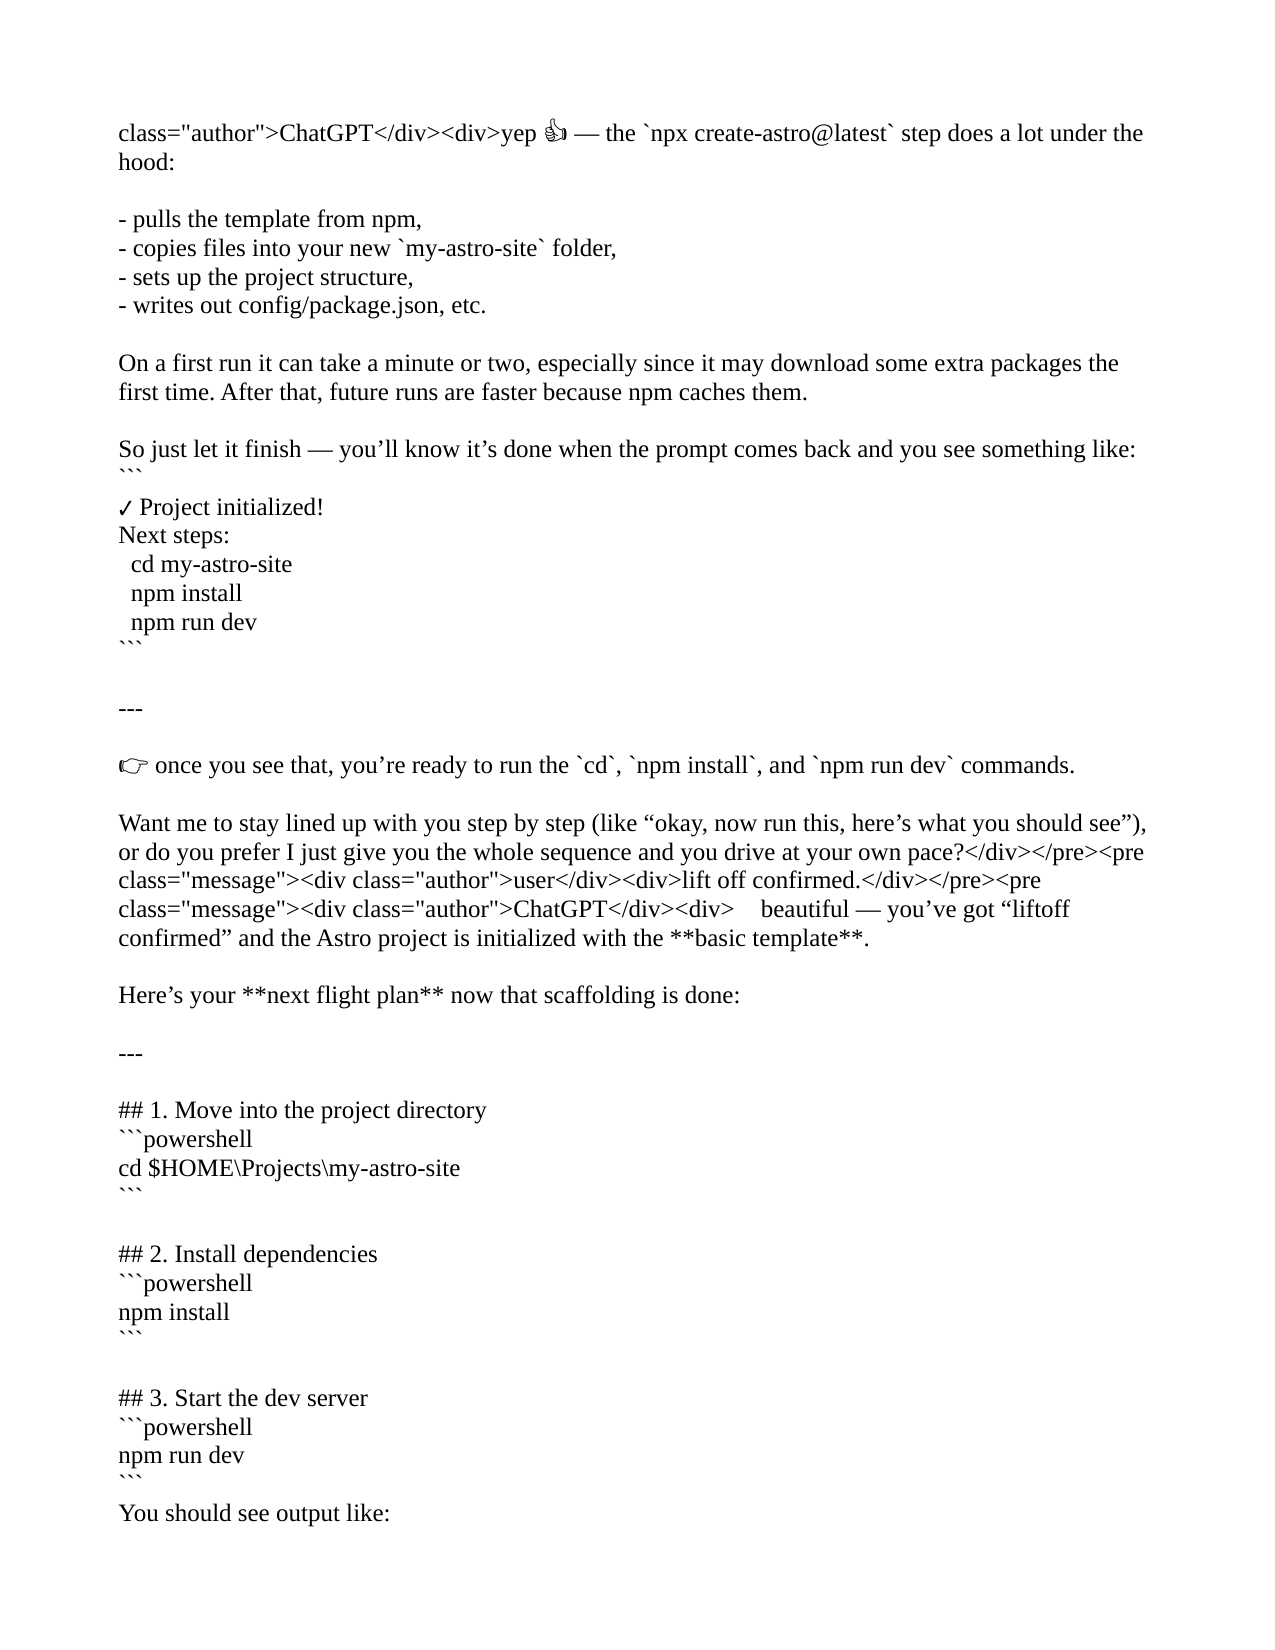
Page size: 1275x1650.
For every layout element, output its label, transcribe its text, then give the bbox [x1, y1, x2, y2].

text Next steps: [118, 521, 1157, 549]
text cd $HOME\Projects\my-astro-site [118, 1153, 1157, 1182]
text You should see output like: [118, 1498, 1157, 1527]
text ``` [118, 463, 1157, 492]
text ```powershell [118, 1124, 1157, 1153]
text - sets up the project structure, [118, 262, 1157, 291]
text ## 2. Install dependencies [118, 1239, 1157, 1268]
text ``` [118, 1326, 1157, 1354]
text npm run dev [118, 607, 1157, 636]
text ## 1. Move into the project directory [118, 1096, 1157, 1124]
text So just let it finish — you’ll know it’s done when the prompt comes back and you see something like: [118, 434, 1157, 463]
text --- [118, 1038, 1157, 1067]
text ## 3. Start the dev server [118, 1383, 1157, 1412]
text npm install [118, 1297, 1157, 1326]
text - copies files into your new `my-astro-site` folder, [118, 233, 1157, 262]
text Here’s your **next flight plan** now that scaffolding is done: [118, 981, 1157, 1009]
text - writes out config/package.json, etc. [118, 291, 1157, 319]
text ```powershell [118, 1412, 1157, 1441]
text ``` [118, 1469, 1157, 1498]
text Want me to stay lined up with you step by step (like “okay, now run this, here’s what you should see”), or do you prefer I just give you the whole sequence and you drive at your own pace?</div></pre><pre class="message"><div class="author">user</div><div>lift off confirmed.</div></pre><pre class="message"><div class="author">ChatGPT</div><div>🚀 beautiful — you’ve got “liftoff confirmed” and the Astro project is initialized with the **basic template**. [118, 808, 1157, 952]
text ``` [118, 636, 1157, 664]
text ```powershell [118, 1268, 1157, 1297]
text - pulls the template from npm, [118, 204, 1157, 233]
text ✔ Project initialized! [118, 492, 1157, 521]
text ``` [118, 1182, 1157, 1211]
text --- [118, 693, 1157, 722]
text 👉 once you see that, you’re ready to run the `cd`, `npm install`, and `npm run dev` commands. [118, 751, 1157, 779]
text npm install [118, 578, 1157, 607]
text On a first run it can take a minute or two, especially since it may download some extra packages the first time. After that, future runs are faster because npm caches them. [118, 348, 1157, 406]
text npm run dev [118, 1441, 1157, 1469]
text class="author">ChatGPT</div><div>yep 👍 — the `npx create-astro@latest` step does a lot under the hood: [118, 118, 1157, 176]
text cd my-astro-site [118, 549, 1157, 578]
